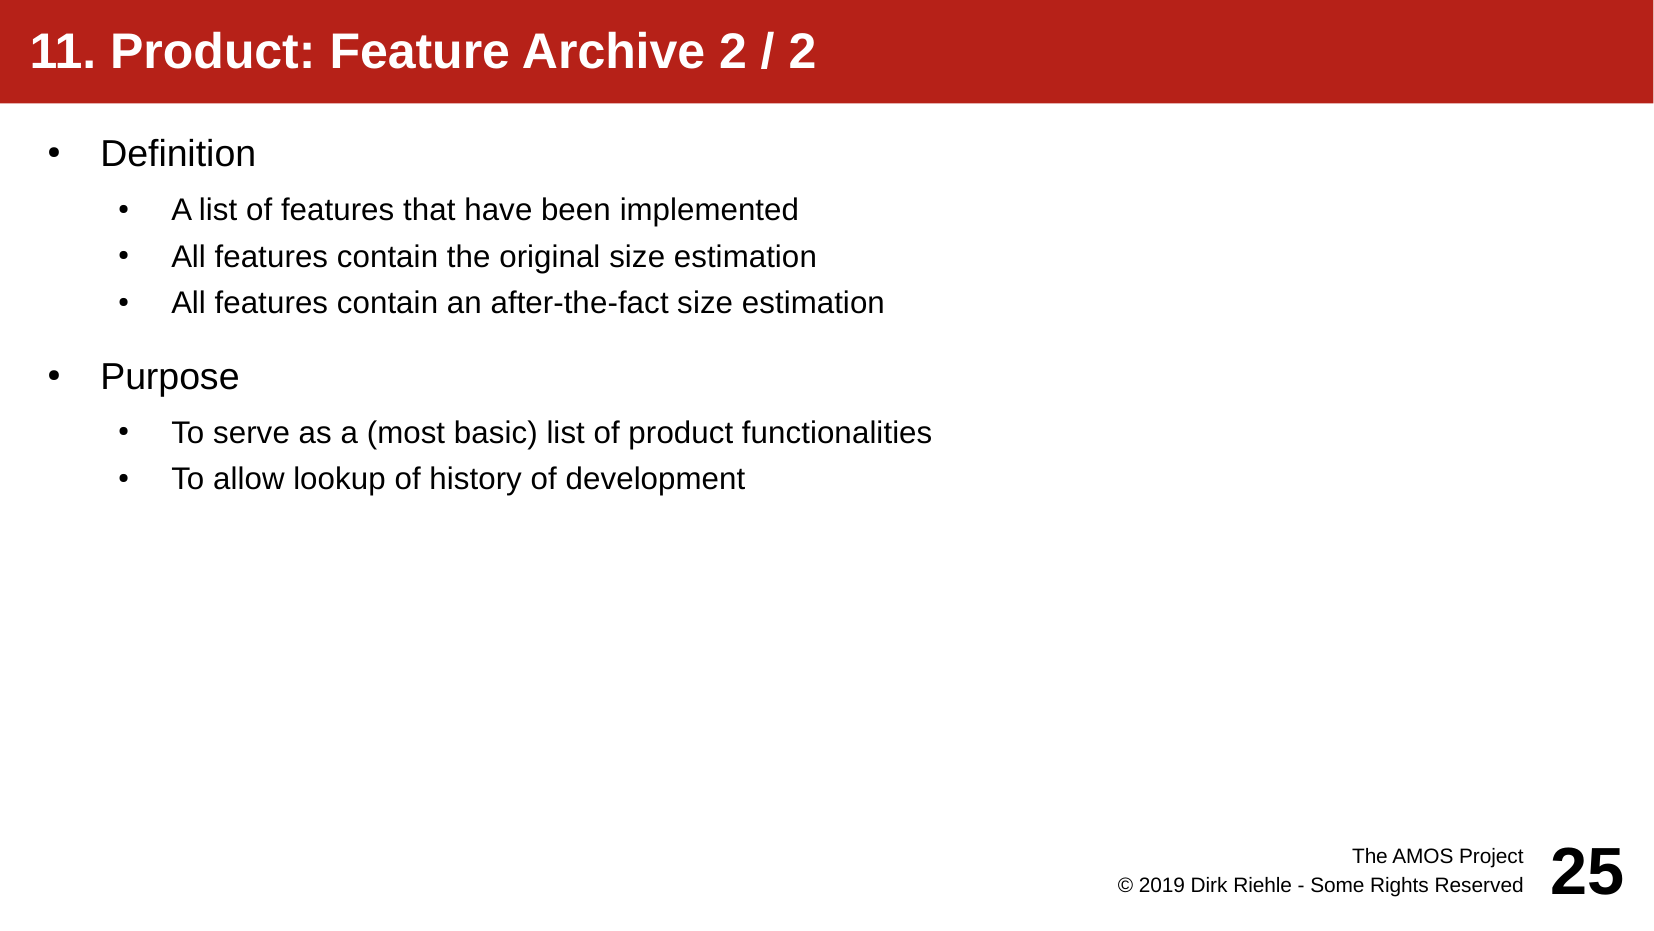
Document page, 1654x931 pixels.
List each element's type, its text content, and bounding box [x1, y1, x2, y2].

list Definition A list of features that have been implemented All features contain the original size estimation All features contain an after-the-fact size estimation Purpose To serve as a (most basic) list of product functionalities To allow lookup of history of development [29, 132, 1625, 798]
title 11. Product: Feature Archive 2 / 2 [0, 0, 1654, 104]
